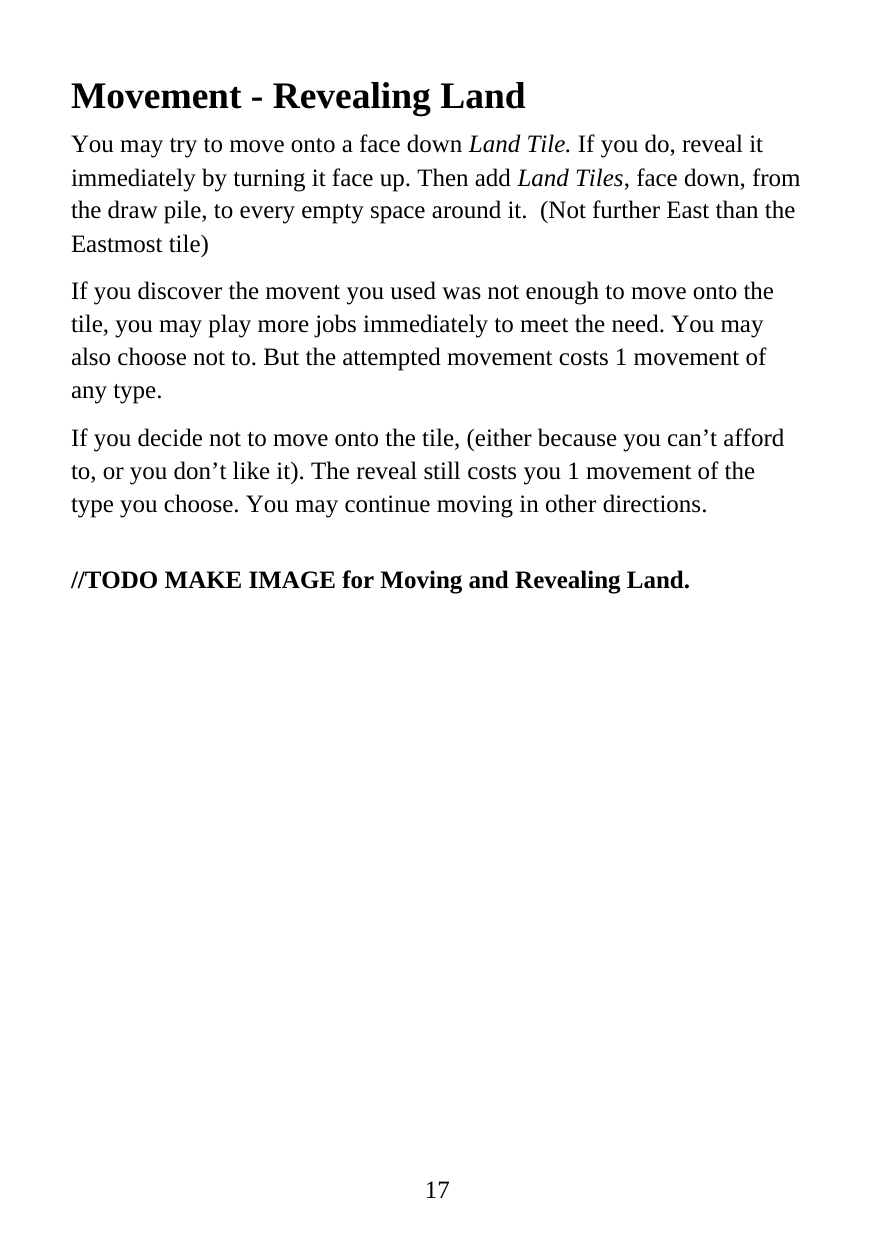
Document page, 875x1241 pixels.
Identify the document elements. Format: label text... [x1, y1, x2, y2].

text If you decide not to move onto the tile, (either because you can’t afford to, or you don’t like it). The reveal still costs you 1 movement of the type you choose. You may continue moving in other directions. [71, 423, 803, 518]
text You may try to move onto a face down Land Tile. If you do, reveal it immediately by turning it face up. Then add Land Tiles, face down, from the draw pile, to every empty space around it. (Not further East than the Eastmost tile) [71, 129, 803, 257]
text If you discover the movent you used was not enough to move onto the tile, you may play more jobs immediately to meet the need. You may also choose not to. But the attempted movement costs 1 movement of any type. [71, 276, 803, 404]
text //TODO MAKE IMAGE for Moving and Revealing Land. [71, 565, 803, 627]
subtitle Movement - Revealing Land [71, 74, 803, 117]
